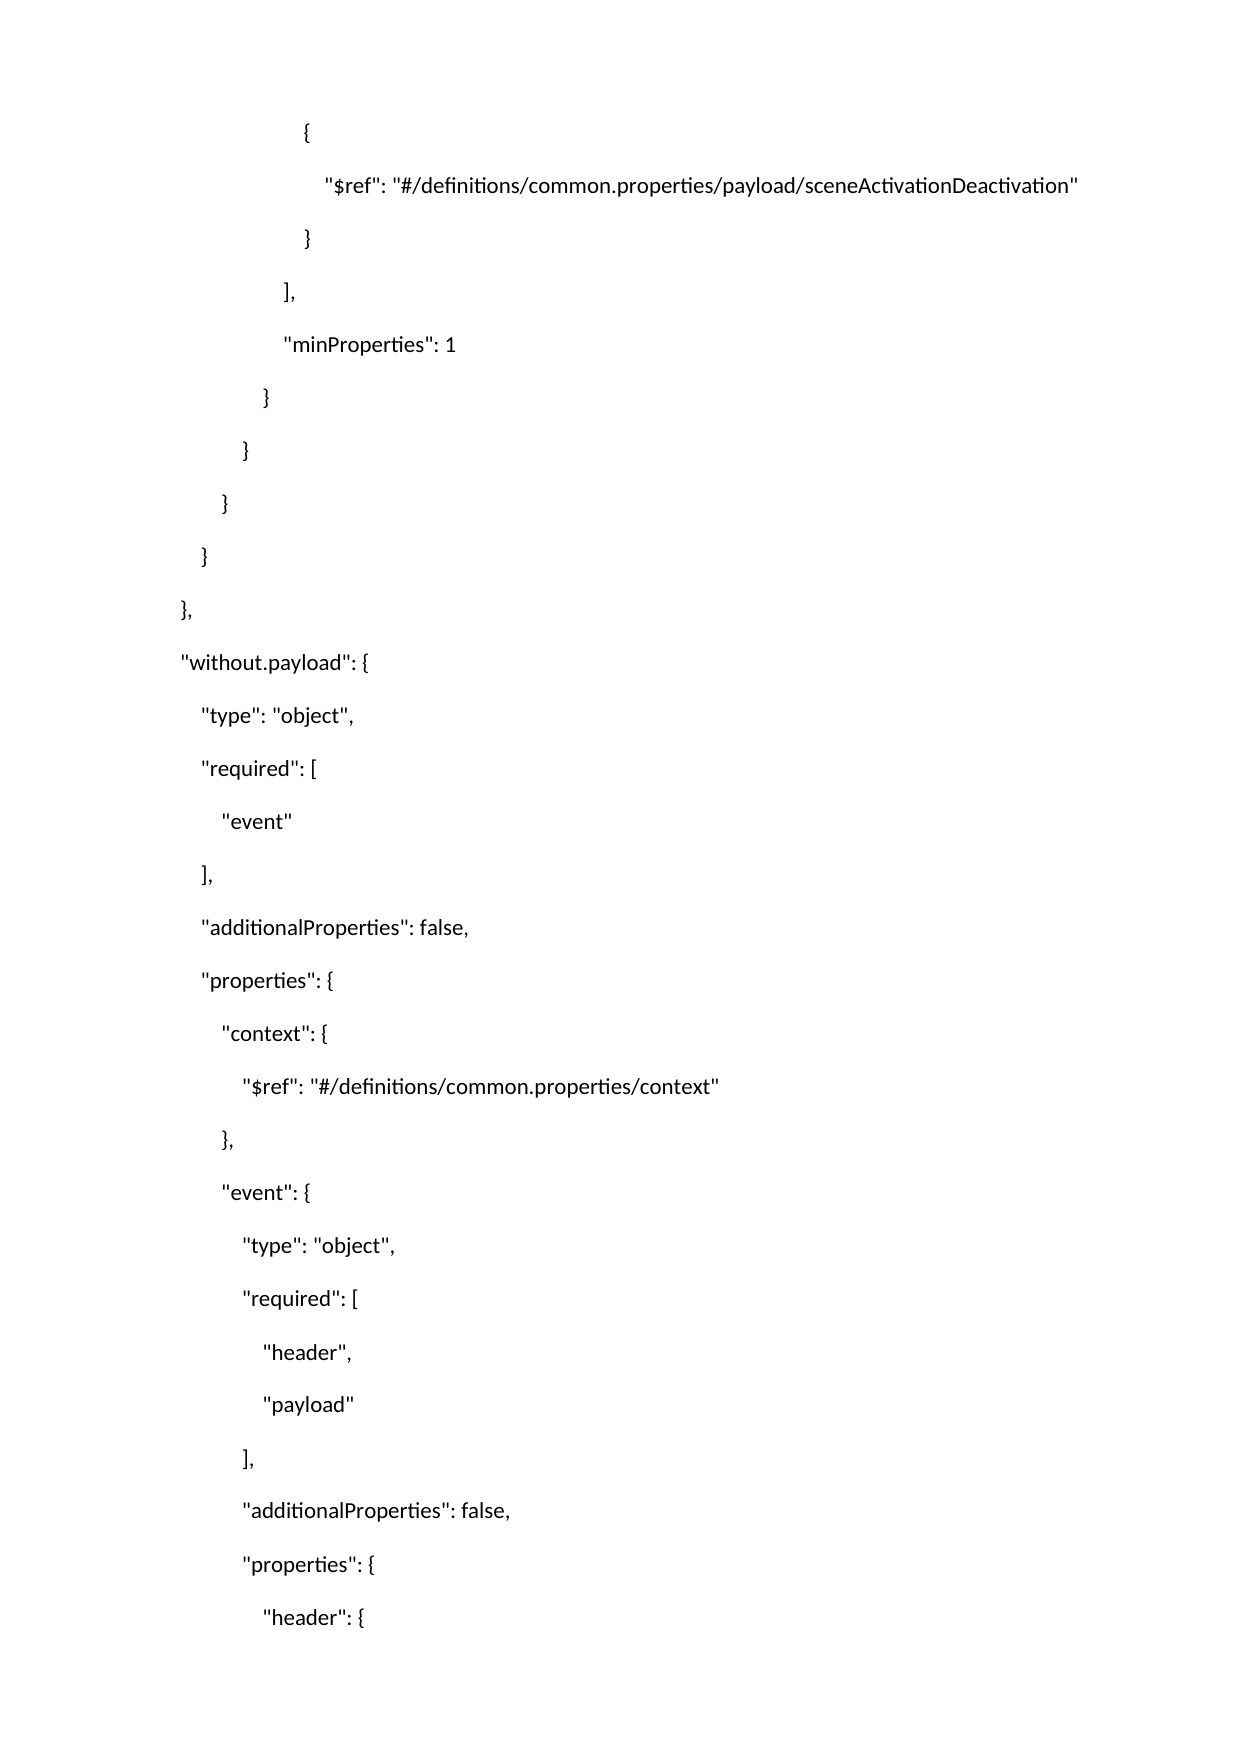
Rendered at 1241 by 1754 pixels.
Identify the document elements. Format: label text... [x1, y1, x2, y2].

text "event": { [118, 1178, 1122, 1207]
text }, [118, 1126, 1122, 1153]
text ], [118, 277, 1122, 305]
text "minProperties": 1 [118, 330, 1122, 358]
text ], [118, 860, 1122, 888]
text } [118, 383, 1122, 411]
text "required": [ [118, 1284, 1122, 1313]
text "header": { [118, 1603, 1122, 1631]
text "additionalProperties": false, [118, 913, 1122, 941]
text "required": [ [118, 754, 1122, 782]
text ], [118, 1444, 1122, 1472]
text "type": "object", [118, 701, 1122, 729]
text "additionalProperties": false, [118, 1497, 1122, 1525]
text "type": "object", [118, 1232, 1122, 1259]
text } [118, 224, 1122, 252]
text "properties": { [118, 1550, 1122, 1578]
text { [118, 118, 1122, 146]
text "without.payload": { [118, 648, 1122, 676]
text "context": { [118, 1019, 1122, 1047]
text "header", [118, 1338, 1122, 1366]
text }, [118, 595, 1122, 623]
text } [118, 436, 1122, 464]
text "$ref": "#/definitions/common.properties/context" [118, 1072, 1122, 1101]
text } [118, 489, 1122, 517]
text "properties": { [118, 966, 1122, 994]
text } [118, 542, 1122, 570]
text "event" [118, 807, 1122, 835]
text "payload" [118, 1391, 1122, 1419]
text "$ref": "#/definitions/common.properties/payload/sceneActivationDeactivation" [118, 171, 1122, 199]
